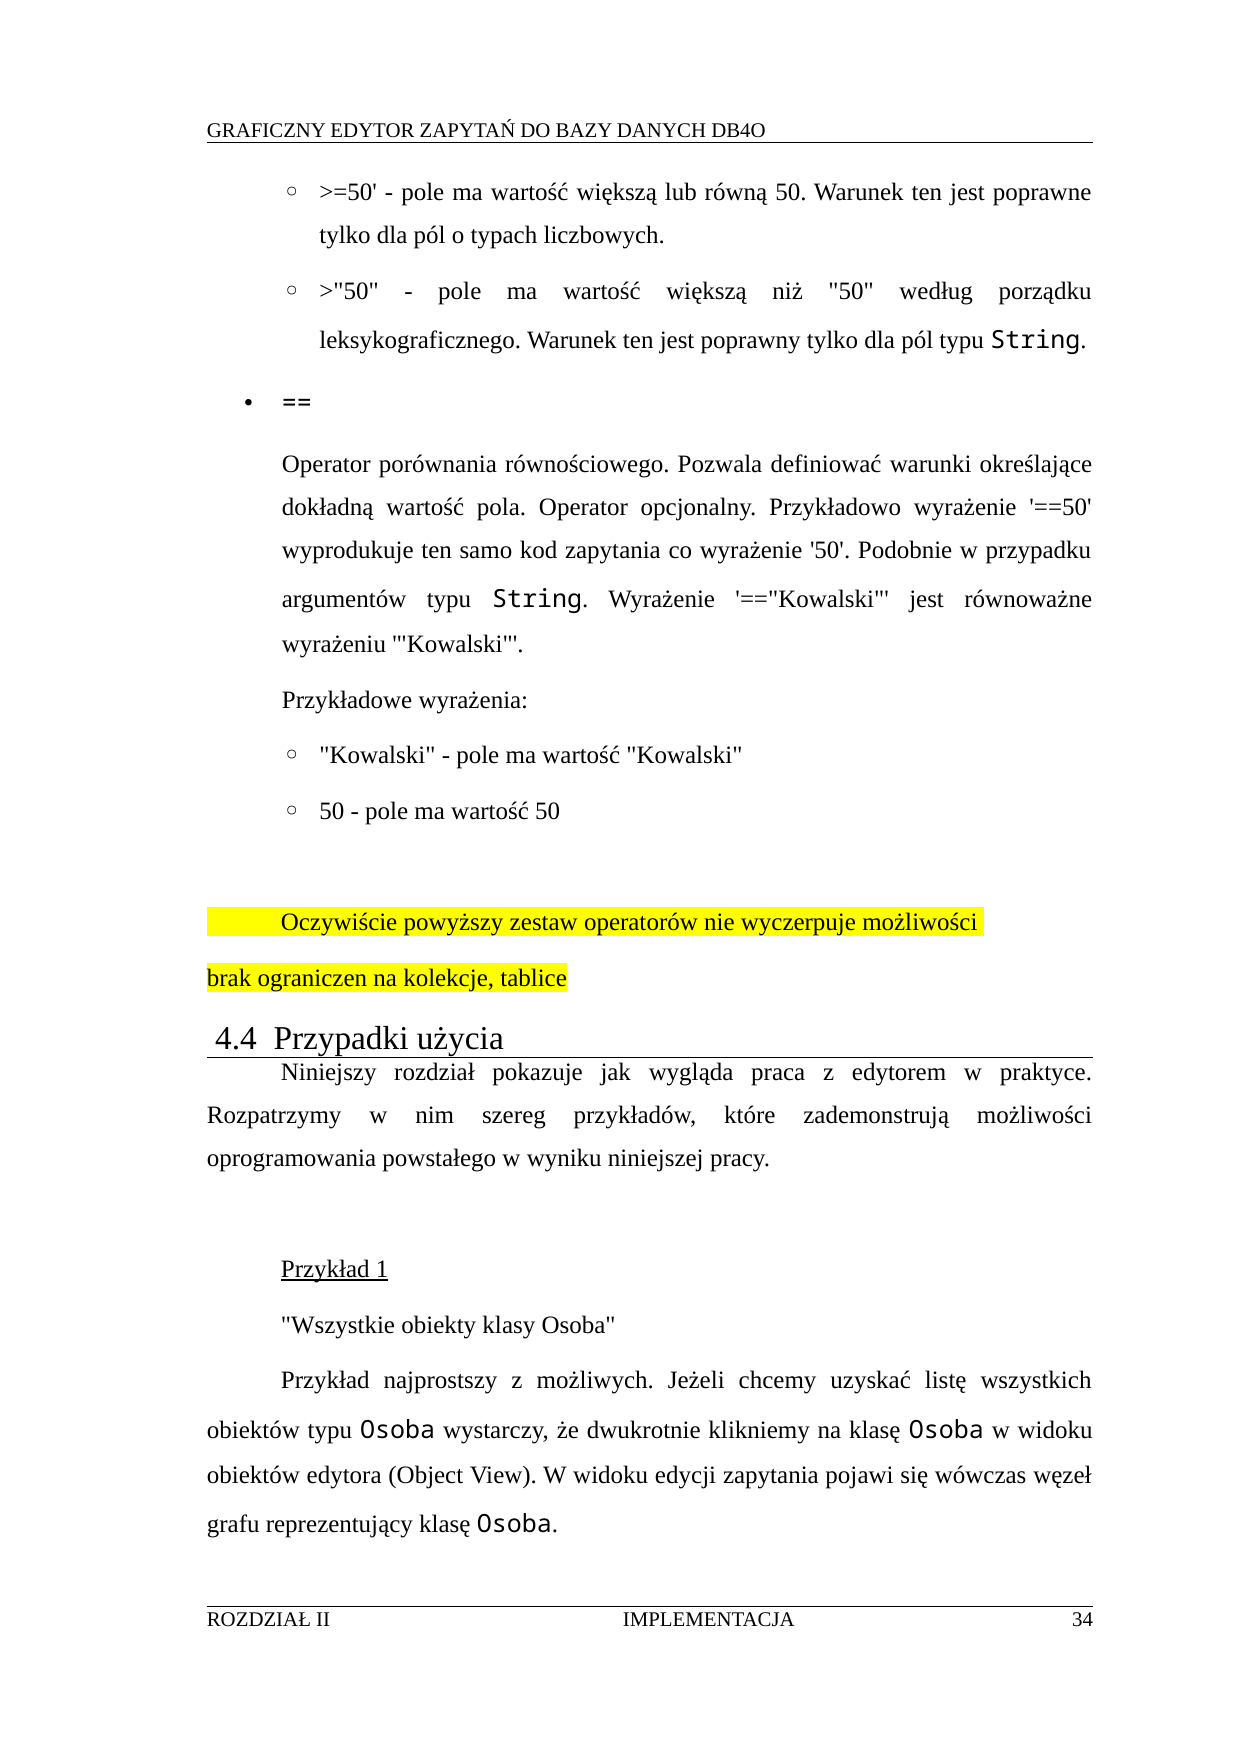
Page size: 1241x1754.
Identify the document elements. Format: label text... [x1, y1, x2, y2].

list Operator porównania równościowego. Pozwala definiować warunki określające dokładną wartość pola. Operator opcjonalny. Przykładowo wyrażenie '==50' wyprodukuje ten samo kod zapytania co wyrażenie '50'. Podobnie w przypadku argumentów typu String. Wyrażenie '=="Kowalski"' jest równoważne wyrażeniu '"Kowalski"'. [244, 449, 1093, 658]
text "Wszystkie obiekty klasy Osoba" [207, 1310, 1093, 1339]
text Przykład najprostszy z możliwych. Jeżeli chcemy uzyskać listę wszystkich obiektów typu Osoba wystarczy, że dwukrotnie klikniemy na klasę Osoba w widoku obiektów edytora (Object View). W widoku edycji zapytania pojawi się wówczas węzeł grafu reprezentujący klasę Osoba. [207, 1366, 1093, 1539]
list == [244, 385, 1093, 419]
list "Kowalski" - pole ma wartość "Kowalski" [282, 740, 1093, 769]
subtitle Przypadki użycia [207, 1018, 1093, 1057]
list >"50" - pole ma wartość większą niż "50" według porządku leksykograficznego. Warunek ten jest poprawny tylko dla pól typu String. [282, 276, 1093, 356]
text brak ograniczen na kolekcje, tablice [207, 963, 1093, 992]
text Przykład 1 [207, 1254, 1093, 1283]
list Przykładowe wyrażenia: [244, 685, 1093, 713]
text Oczywiście powyższy zestaw operatorów nie wyczerpuje możliwości [207, 907, 1093, 936]
list 50 - pole ma wartość 50 [282, 796, 1093, 825]
list >=50' - pole ma wartość większą lub równą 50. Warunek ten jest poprawne tylko dla pól o typach liczbowych. [282, 177, 1093, 249]
text Niniejszy rozdział pokazuje jak wygląda praca z edytorem w praktyce. Rozpatrzymy w nim szereg przykładów, które zademonstrują możliwości oprogramowania powstałego w wyniku niniejszej pracy. [207, 1058, 1093, 1172]
